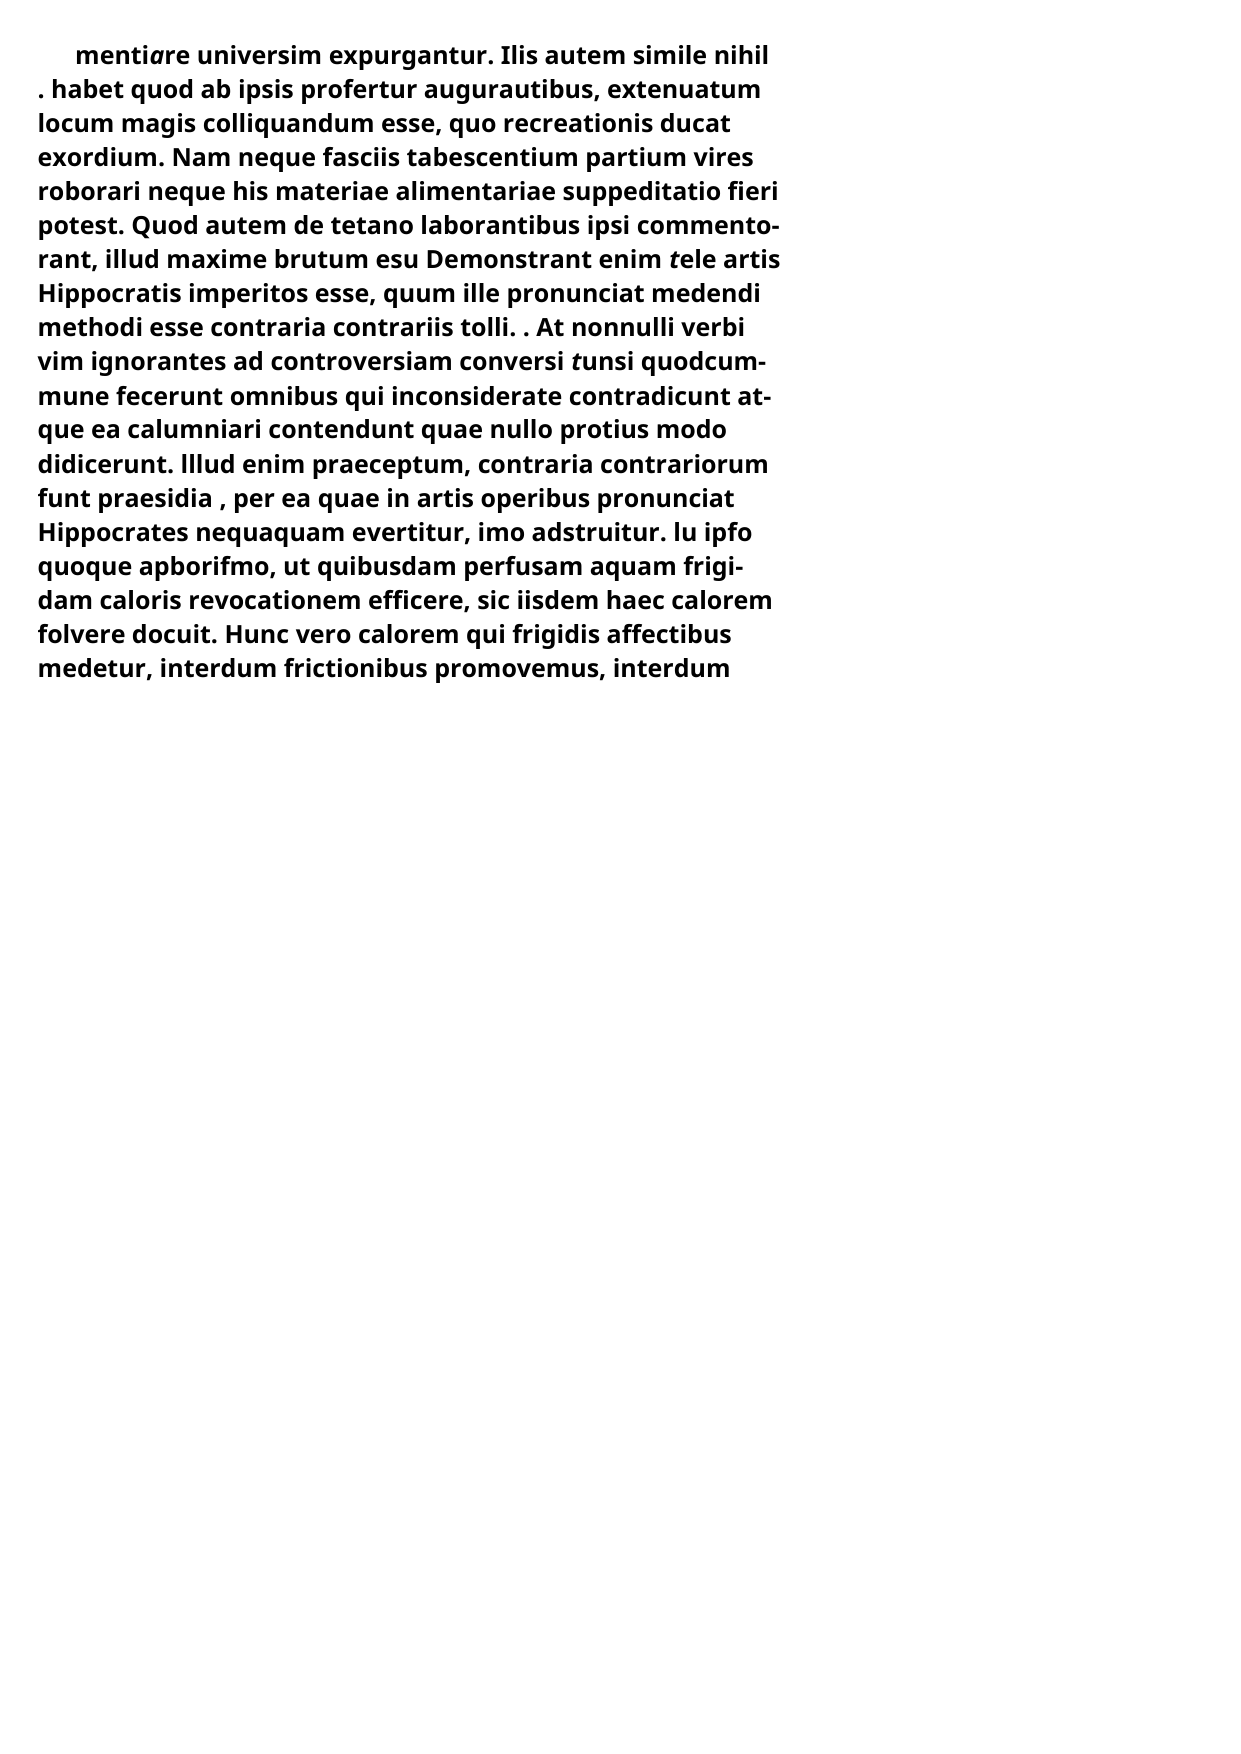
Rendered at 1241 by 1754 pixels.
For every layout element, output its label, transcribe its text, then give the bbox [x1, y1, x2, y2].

text mentiare universim expurgantur. Ilis autem simile nihil . habet quod ab ipsis profertur augurautibus, extenuatum locum magis colliquandum esse, quo recreationis ducat exordium. Nam neque fasciis tabescentium partium vires roborari neque his materiae alimentariae suppeditatio fieri potest. Quod autem de tetano laborantibus ipsi commento- rant, illud maxime brutum esu Demonstrant enim tele artis Hippocratis imperitos esse, quum ille pronunciat medendi methodi esse contraria contrariis tolli. . At nonnulli verbi vim ignorantes ad controversiam conversi tunsi quodcum- mune fecerunt omnibus qui inconsiderate contradicunt at- que ea calumniari contendunt quae nullo protius modo didicerunt. lllud enim praeceptum, contraria contrariorum funt praesidia , per ea quae in artis operibus pronunciat Hippocrates nequaquam evertitur, imo adstruitur. lu ipfo quoque apborifmo, ut quibusdam perfusam aquam frigi- dam caloris revocationem efficere, sic iisdem haec calorem folvere docuit. Hunc vero calorem qui frigidis affectibus medetur, interdum frictionibus promovemus, interdum [37, 37, 1203, 685]
